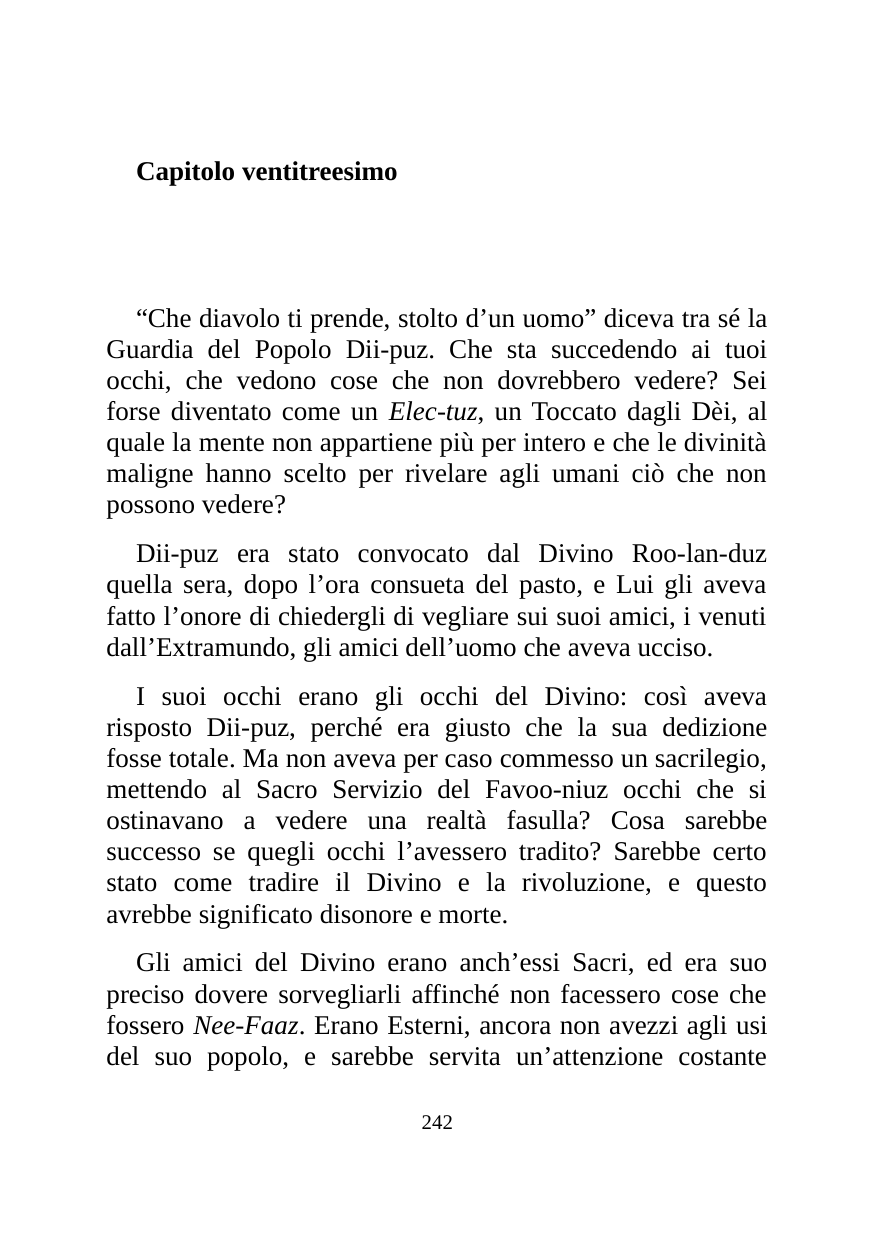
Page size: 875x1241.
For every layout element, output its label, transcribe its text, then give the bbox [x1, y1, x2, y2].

text Gli amici del Divino erano anch’essi Sacri, ed era suo preciso dovere sorvegliarli affinché non facessero cose che fossero Nee-Faaz. Erano Esterni, ancora non avezzi agli usi del suo popolo, e sarebbe servita un’attenzione costante [106, 947, 768, 1071]
text I suoi occhi erano gli occhi del Divino: così aveva risposto Dii-puz, perché era giusto che la sua dedizione fosse totale. Ma non aveva per caso commesso un sacrilegio, mettendo al Sacro Servizio del Favoo-niuz occhi che si ostinavano a vedere una realtà fasulla? Cosa sarebbe successo se quegli occhi l’avessero tradito? Sarebbe certo stato come tradire il Divino e la rivoluzione, e questo avrebbe significato disonore e morte. [106, 680, 768, 929]
text “Che diavolo ti prende, stolto d’un uomo” diceva tra sé la Guardia del Popolo Dii-puz. Che sta succedendo ai tuoi occhi, che vedono cose che non dovrebbero vedere? Sei forse diventato come un Elec-tuz, un Toccato dagli Dèi, al quale la mente non appartiene più per intero e che le divinità maligne hanno scelto per rivelare agli umani ciò che non possono vedere? [106, 302, 768, 520]
text Capitolo ventitreesimo [106, 155, 768, 186]
text Dii-puz era stato convocato dal Divino Roo-lan-duz quella sera, dopo l’ora consueta del pasto, e Lui gli aveva fatto l’onore di chiedergli di vegliare sui suoi amici, i venuti dall’Extramundo, gli amici dell’uomo che aveva ucciso. [106, 537, 768, 662]
